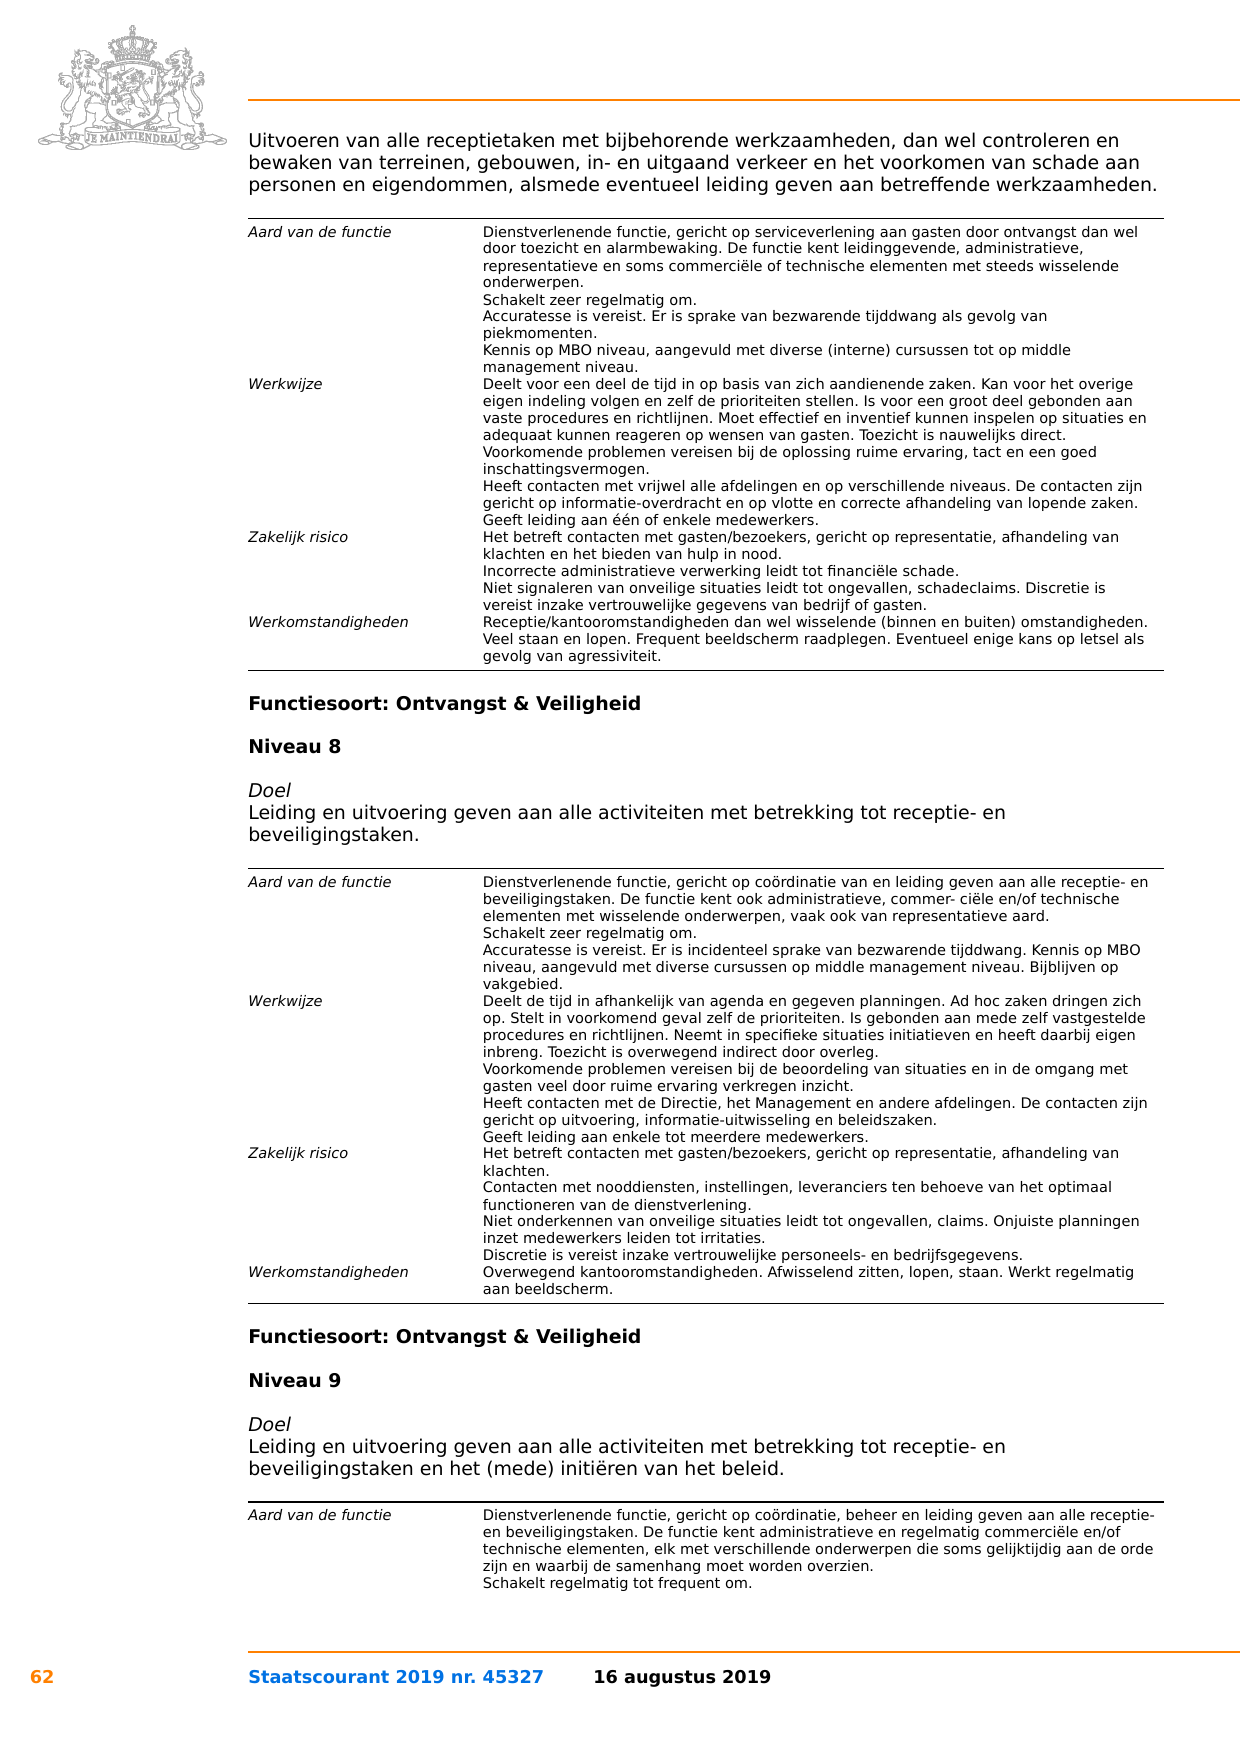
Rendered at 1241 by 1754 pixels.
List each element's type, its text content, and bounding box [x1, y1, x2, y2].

table_header Dienstverlenende functie, gericht op coördinatie van en leiding geven aan alle receptie- en beveiligingstaken. De functie kent ook administratieve, commer- ciële en/of technische elementen met wisselende onderwerpen, vaak ook van representatieve aard. Schakelt zeer regelmatig om. Accuratesse is vereist. Er is incidenteel sprake van bezwarende tijddwang. Kennis op MBO niveau, aangevuld met diverse cursussen op middle management niveau. Bijblijven op vakgebied. [477, 869, 1163, 993]
table_cell Werkwijze [248, 376, 477, 529]
subtitle Functiesoort: Ontvangst & Veiligheid [248, 1326, 1163, 1348]
table_header Aard van de functie [248, 219, 477, 376]
text Doel [248, 780, 1163, 802]
table_header Aard van de functie [248, 1503, 477, 1592]
table_cell Overwegend kantooromstandigheden. Afwisselend zitten, lopen, staan. Werkt regelmatig aan beeldscherm. [477, 1264, 1163, 1303]
table_cell Werkwijze [248, 993, 477, 1145]
text Doel [248, 1413, 1163, 1436]
picture [38, 25, 227, 150]
table_header Aard van de functie [248, 869, 477, 993]
text Leiding en uitvoering geven aan alle activiteiten met betrekking tot receptie- en beveiligingstaken. [248, 802, 1163, 846]
text Leiding en uitvoering geven aan alle activiteiten met betrekking tot receptie- en beveiligingstaken en het (mede) initiëren van het beleid. [248, 1436, 1163, 1479]
table_cell Werkomstandigheden [248, 614, 477, 669]
table_header Dienstverlenende functie, gericht op coördinatie, beheer en leiding geven aan alle receptie- en beveiligingstaken. De functie kent administratieve en regelmatig commerciële en/of technische elementen, elk met verschillende onderwerpen die soms gelijktijdig aan de orde zijn en waarbij de samenhang moet worden overzien. Schakelt regelmatig tot frequent om. [477, 1503, 1163, 1592]
table_cell Receptie/kantooromstandigheden dan wel wisselende (binnen en buiten) omstandigheden. Veel staan en lopen. Frequent beeldscherm raadplegen. Eventueel enige kans op letsel als gevolg van agressiviteit. [477, 614, 1163, 669]
table_cell Deelt voor een deel de tijd in op basis van zich aandienende zaken. Kan voor het overige eigen indeling volgen en zelf de prioriteiten stellen. Is voor een groot deel gebonden aan vaste procedures en richtlijnen. Moet effectief en inventief kunnen inspelen op situaties en adequaat kunnen reageren op wensen van gasten. Toezicht is nauwelijks direct. Voorkomende problemen vereisen bij de oplossing ruime ervaring, tact en een goed inschattingsvermogen. Heeft contacten met vrijwel alle afdelingen en op verschillende niveaus. De contacten zijn gericht op informatie-overdracht en op vlotte en correcte afhandeling van lopende zaken. Geeft leiding aan één of enkele medewerkers. [477, 376, 1163, 529]
subtitle Functiesoort: Ontvangst & Veiligheid [248, 692, 1163, 714]
table_cell Deelt de tijd in afhankelijk van agenda en gegeven planningen. Ad hoc zaken dringen zich op. Stelt in voorkomend geval zelf de prioriteiten. Is gebonden aan mede zelf vastgestelde procedures en richtlijnen. Neemt in specifieke situaties initiatieven en heeft daarbij eigen inbreng. Toezicht is overwegend indirect door overleg. Voorkomende problemen vereisen bij de beoordeling van situaties en in de omgang met gasten veel door ruime ervaring verkregen inzicht. Heeft contacten met de Directie, het Management en andere afdelingen. De contacten zijn gericht op uitvoering, informatie-uitwisseling en beleidszaken. Geeft leiding aan enkele tot meerdere medewerkers. [477, 993, 1163, 1145]
table_cell Zakelijk risico [248, 1145, 477, 1264]
table_cell Werkomstandigheden [248, 1264, 477, 1303]
table_cell Zakelijk risico [248, 529, 477, 614]
subtitle Niveau 8 [248, 736, 1163, 758]
text Uitvoeren van alle receptietaken met bijbehorende werkzaamheden, dan wel controleren en bewaken van terreinen, gebouwen, in- en uitgaand verkeer en het voorkomen van schade aan personen en eigendommen, alsmede eventueel leiding geven aan betreffende werkzaamheden. [248, 130, 1163, 196]
table_cell Het betreft contacten met gasten/bezoekers, gericht op representatie, afhandeling van klachten en het bieden van hulp in nood. Incorrecte administratieve verwerking leidt tot financiële schade. Niet signaleren van onveilige situaties leidt tot ongevallen, schadeclaims. Discretie is vereist inzake vertrouwelijke gegevens van bedrijf of gasten. [477, 529, 1163, 614]
table_cell Het betreft contacten met gasten/bezoekers, gericht op representatie, afhandeling van klachten. Contacten met nooddiensten, instellingen, leveranciers ten behoeve van het optimaal functioneren van de dienstverlening. Niet onderkennen van onveilige situaties leidt tot ongevallen, claims. Onjuiste planningen inzet medewerkers leiden tot irritaties. Discretie is vereist inzake vertrouwelijke personeels- en bedrijfsgegevens. [477, 1145, 1163, 1264]
table_header Dienstverlenende functie, gericht op serviceverlening aan gasten door ontvangst dan wel door toezicht en alarmbewaking. De functie kent leidinggevende, administratieve, representatieve en soms commerciële of technische elementen met steeds wisselende onderwerpen. Schakelt zeer regelmatig om. Accuratesse is vereist. Er is sprake van bezwarende tijddwang als gevolg van piekmomenten. Kennis op MBO niveau, aangevuld met diverse (interne) cursussen tot op middle management niveau. [477, 219, 1163, 376]
subtitle Niveau 9 [248, 1370, 1163, 1392]
